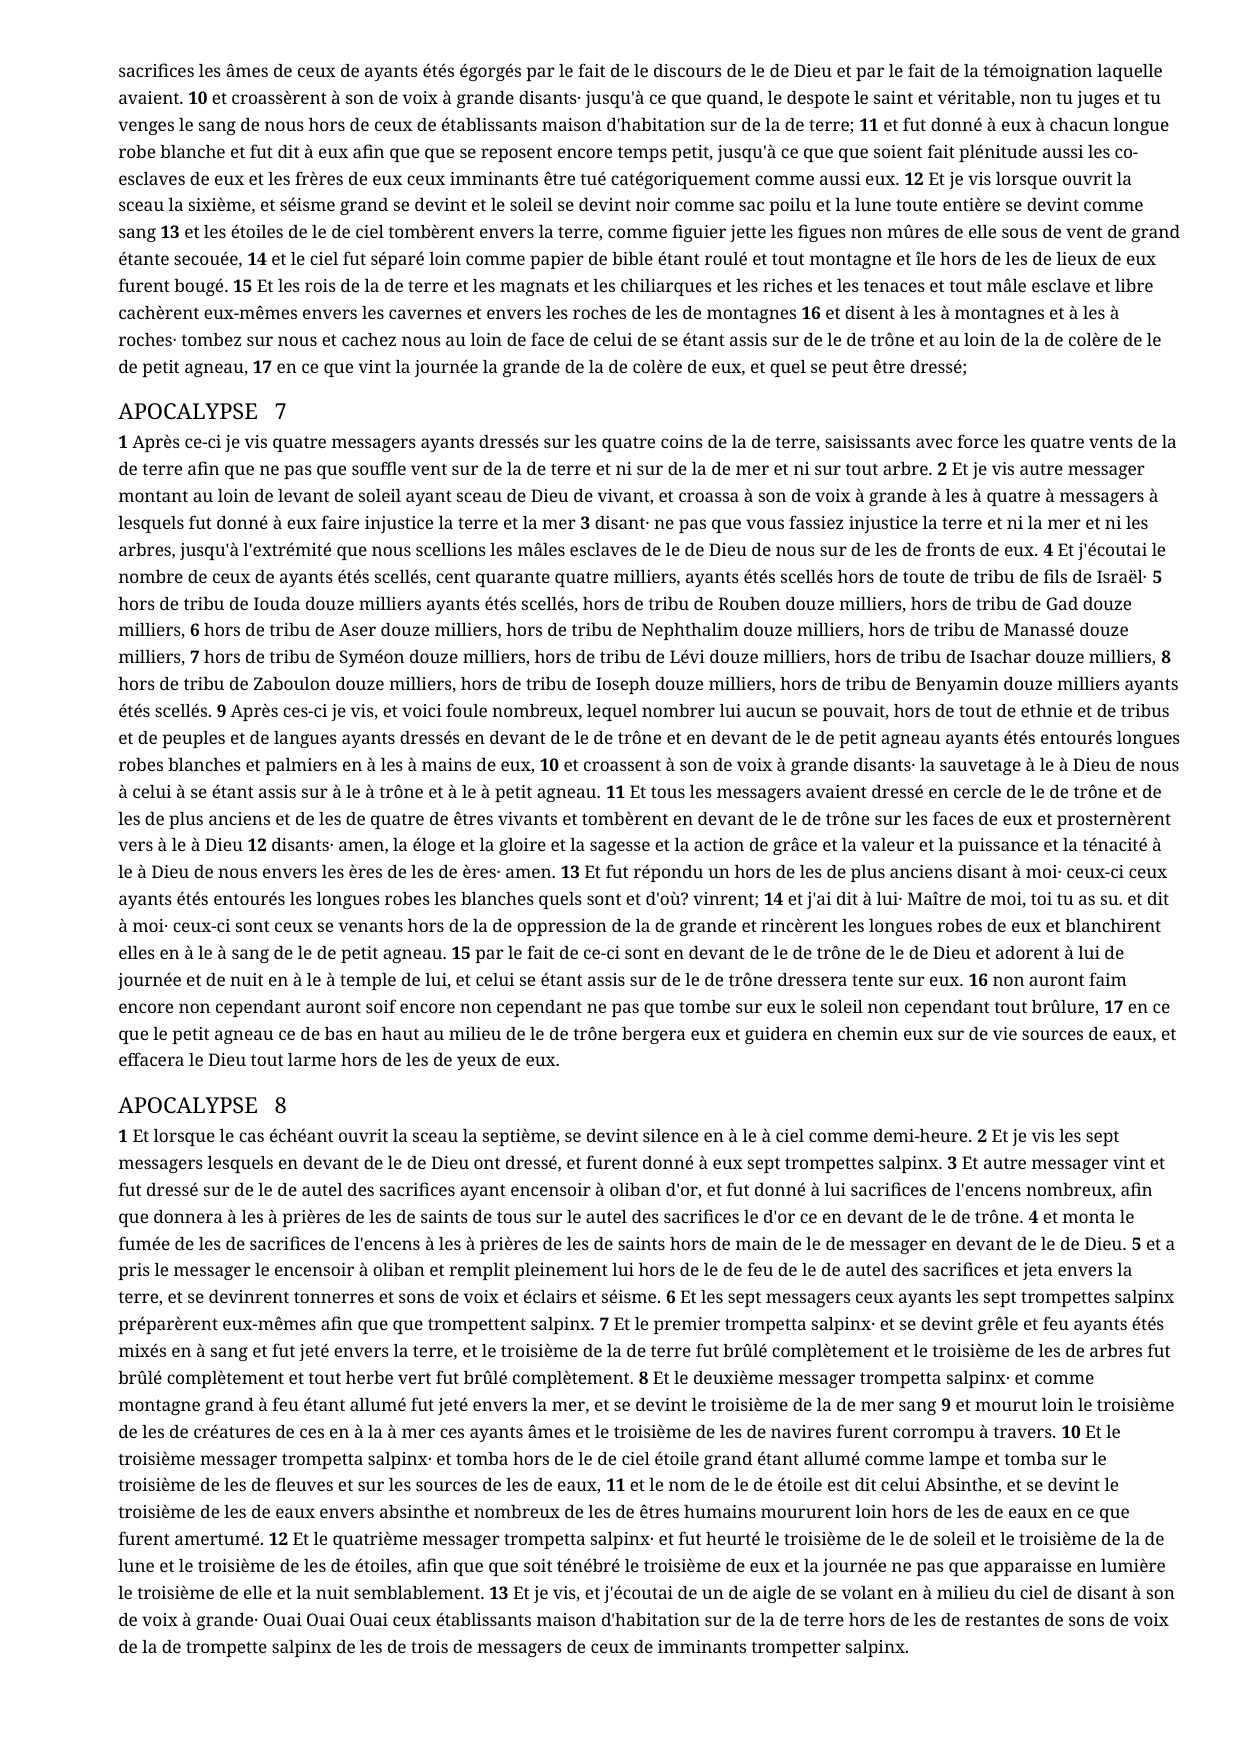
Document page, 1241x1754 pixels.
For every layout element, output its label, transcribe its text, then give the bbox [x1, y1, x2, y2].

text APOCALYPSE 8 [118, 1090, 1181, 1120]
text 1 Et lorsque le cas échéant ouvrit la sceau la septième, se devint silence en à le à ciel comme demi-heure. 2 Et je vis les sept messagers lesquels en devant de le de Dieu ont dressé, et furent donné à eux sept trompettes salpinx. 3 Et autre messager vint et fut dressé sur de le de autel des sacrifices ayant encensoir à oliban d'or, et fut donné à lui sacrifices de l'encens nombreux, afin que donnera à les à prières de les de saints de tous sur le autel des sacrifices le d'or ce en devant de le de trône. 4 et monta le fumée de les de sacrifices de l'encens à les à prières de les de saints hors de main de le de messager en devant de le de Dieu. 5 et a pris le messager le encensoir à oliban et remplit pleinement lui hors de le de feu de le de autel des sacrifices et jeta envers la terre, et se devinrent tonnerres et sons de voix et éclairs et séisme. 6 Et les sept messagers ceux ayants les sept trompettes salpinx préparèrent eux-mêmes afin que que trompettent salpinx. 7 Et le premier trompetta salpinx· et se devint grêle et feu ayants étés mixés en à sang et fut jeté envers la terre, et le troisième de la de terre fut brûlé complètement et le troisième de les de arbres fut brûlé complètement et tout herbe vert fut brûlé complètement. 8 Et le deuxième messager trompetta salpinx· et comme montagne grand à feu étant allumé fut jeté envers la mer, et se devint le troisième de la de mer sang 9 et mourut loin le troisième de les de créatures de ces en à la à mer ces ayants âmes et le troisième de les de navires furent corrompu à travers. 10 Et le troisième messager trompetta salpinx· et tomba hors de le de ciel étoile grand étant allumé comme lampe et tomba sur le troisième de les de fleuves et sur les sources de les de eaux, 11 et le nom de le de étoile est dit celui Absinthe, et se devint le troisième de les de eaux envers absinthe et nombreux de les de êtres humains moururent loin hors de les de eaux en ce que furent amertumé. 12 Et le quatrième messager trompetta salpinx· et fut heurté le troisième de le de soleil et le troisième de la de lune et le troisième de les de étoiles, afin que que soit ténébré le troisième de eux et la journée ne pas que apparaisse en lumière le troisième de elle et la nuit semblablement. 13 Et je vis, et j'écoutai de un de aigle de se volant en à milieu du ciel de disant à son de voix à grande· Ouai Ouai Ouai ceux établissants maison d'habitation sur de la de terre hors de les de restantes de sons de voix de la de trompette salpinx de les de trois de messagers de ceux de imminants trompetter salpinx. [118, 1124, 1181, 1658]
text 1 Après ce-ci je vis quatre messagers ayants dressés sur les quatre coins de la de terre, saisissants avec force les quatre vents de la de terre afin que ne pas que souffle vent sur de la de terre et ni sur de la de mer et ni sur tout arbre. 2 Et je vis autre messager montant au loin de levant de soleil ayant sceau de Dieu de vivant, et croassa à son de voix à grande à les à quatre à messagers à lesquels fut donné à eux faire injustice la terre et la mer 3 disant· ne pas que vous fassiez injustice la terre et ni la mer et ni les arbres, jusqu'à l'extrémité que nous scellions les mâles esclaves de le de Dieu de nous sur de les de fronts de eux. 4 Et j'écoutai le nombre de ceux de ayants étés scellés, cent quarante quatre milliers, ayants étés scellés hors de toute de tribu de fils de Israël· 5 hors de tribu de Iouda douze milliers ayants étés scellés, hors de tribu de Rouben douze milliers, hors de tribu de Gad douze milliers, 6 hors de tribu de Aser douze milliers, hors de tribu de Nephthalim douze milliers, hors de tribu de Manassé douze milliers, 7 hors de tribu de Syméon douze milliers, hors de tribu de Lévi douze milliers, hors de tribu de Isachar douze milliers, 8 hors de tribu de Zaboulon douze milliers, hors de tribu de Ioseph douze milliers, hors de tribu de Benyamin douze milliers ayants étés scellés. 9 Après ces-ci je vis, et voici foule nombreux, lequel nombrer lui aucun se pouvait, hors de tout de ethnie et de tribus et de peuples et de langues ayants dressés en devant de le de trône et en devant de le de petit agneau ayants étés entourés longues robes blanches et palmiers en à les à mains de eux, 10 et croassent à son de voix à grande disants· la sauvetage à le à Dieu de nous à celui à se étant assis sur à le à trône et à le à petit agneau. 11 Et tous les messagers avaient dressé en cercle de le de trône et de les de plus anciens et de les de quatre de êtres vivants et tombèrent en devant de le de trône sur les faces de eux et prosternèrent vers à le à Dieu 12 disants· amen, la éloge et la gloire et la sagesse et la action de grâce et la valeur et la puissance et la ténacité à le à Dieu de nous envers les ères de les de ères· amen. 13 Et fut répondu un hors de les de plus anciens disant à moi· ceux-ci ceux ayants étés entourés les longues robes les blanches quels sont et d'où? vinrent; 14 et j'ai dit à lui· Maître de moi, toi tu as su. et dit à moi· ceux-ci sont ceux se venants hors de la de oppression de la de grande et rincèrent les longues robes de eux et blanchirent elles en à le à sang de le de petit agneau. 15 par le fait de ce-ci sont en devant de le de trône de le de Dieu et adorent à lui de journée et de nuit en à le à temple de lui, et celui se étant assis sur de le de trône dressera tente sur eux. 16 non auront faim encore non cependant auront soif encore non cependant ne pas que tombe sur eux le soleil non cependant tout brûlure, 17 en ce que le petit agneau ce de bas en haut au milieu de le de trône bergera eux et guidera en chemin eux sur de vie sources de eaux, et effacera le Dieu tout larme hors de les de yeux de eux. [118, 430, 1181, 1072]
text sacrifices les âmes de ceux de ayants étés égorgés par le fait de le discours de le de Dieu et par le fait de la témoignation laquelle avaient. 10 et croassèrent à son de voix à grande disants· jusqu'à ce que quand, le despote le saint et véritable, non tu juges et tu venges le sang de nous hors de ceux de établissants maison d'habitation sur de la de terre; 11 et fut donné à eux à chacun longue robe blanche et fut dit à eux afin que que se reposent encore temps petit, jusqu'à ce que que soient fait plénitude aussi les co-esclaves de eux et les frères de eux ceux imminants être tué catégoriquement comme aussi eux. 12 Et je vis lorsque ouvrit la sceau la sixième, et séisme grand se devint et le soleil se devint noir comme sac poilu et la lune toute entière se devint comme sang 13 et les étoiles de le de ciel tombèrent envers la terre, comme figuier jette les figues non mûres de elle sous de vent de grand étante secouée, 14 et le ciel fut séparé loin comme papier de bible étant roulé et tout montagne et île hors de les de lieux de eux furent bougé. 15 Et les rois de la de terre et les magnats et les chiliarques et les riches et les tenaces et tout mâle esclave et libre cachèrent eux-mêmes envers les cavernes et envers les roches de les de montagnes 16 et disent à les à montagnes et à les à roches· tombez sur nous et cachez nous au loin de face de celui de se étant assis sur de le de trône et au loin de la de colère de le de petit agneau, 17 en ce que vint la journée la grande de la de colère de eux, et quel se peut être dressé; [118, 59, 1181, 378]
text APOCALYPSE 7 [118, 396, 1181, 426]
